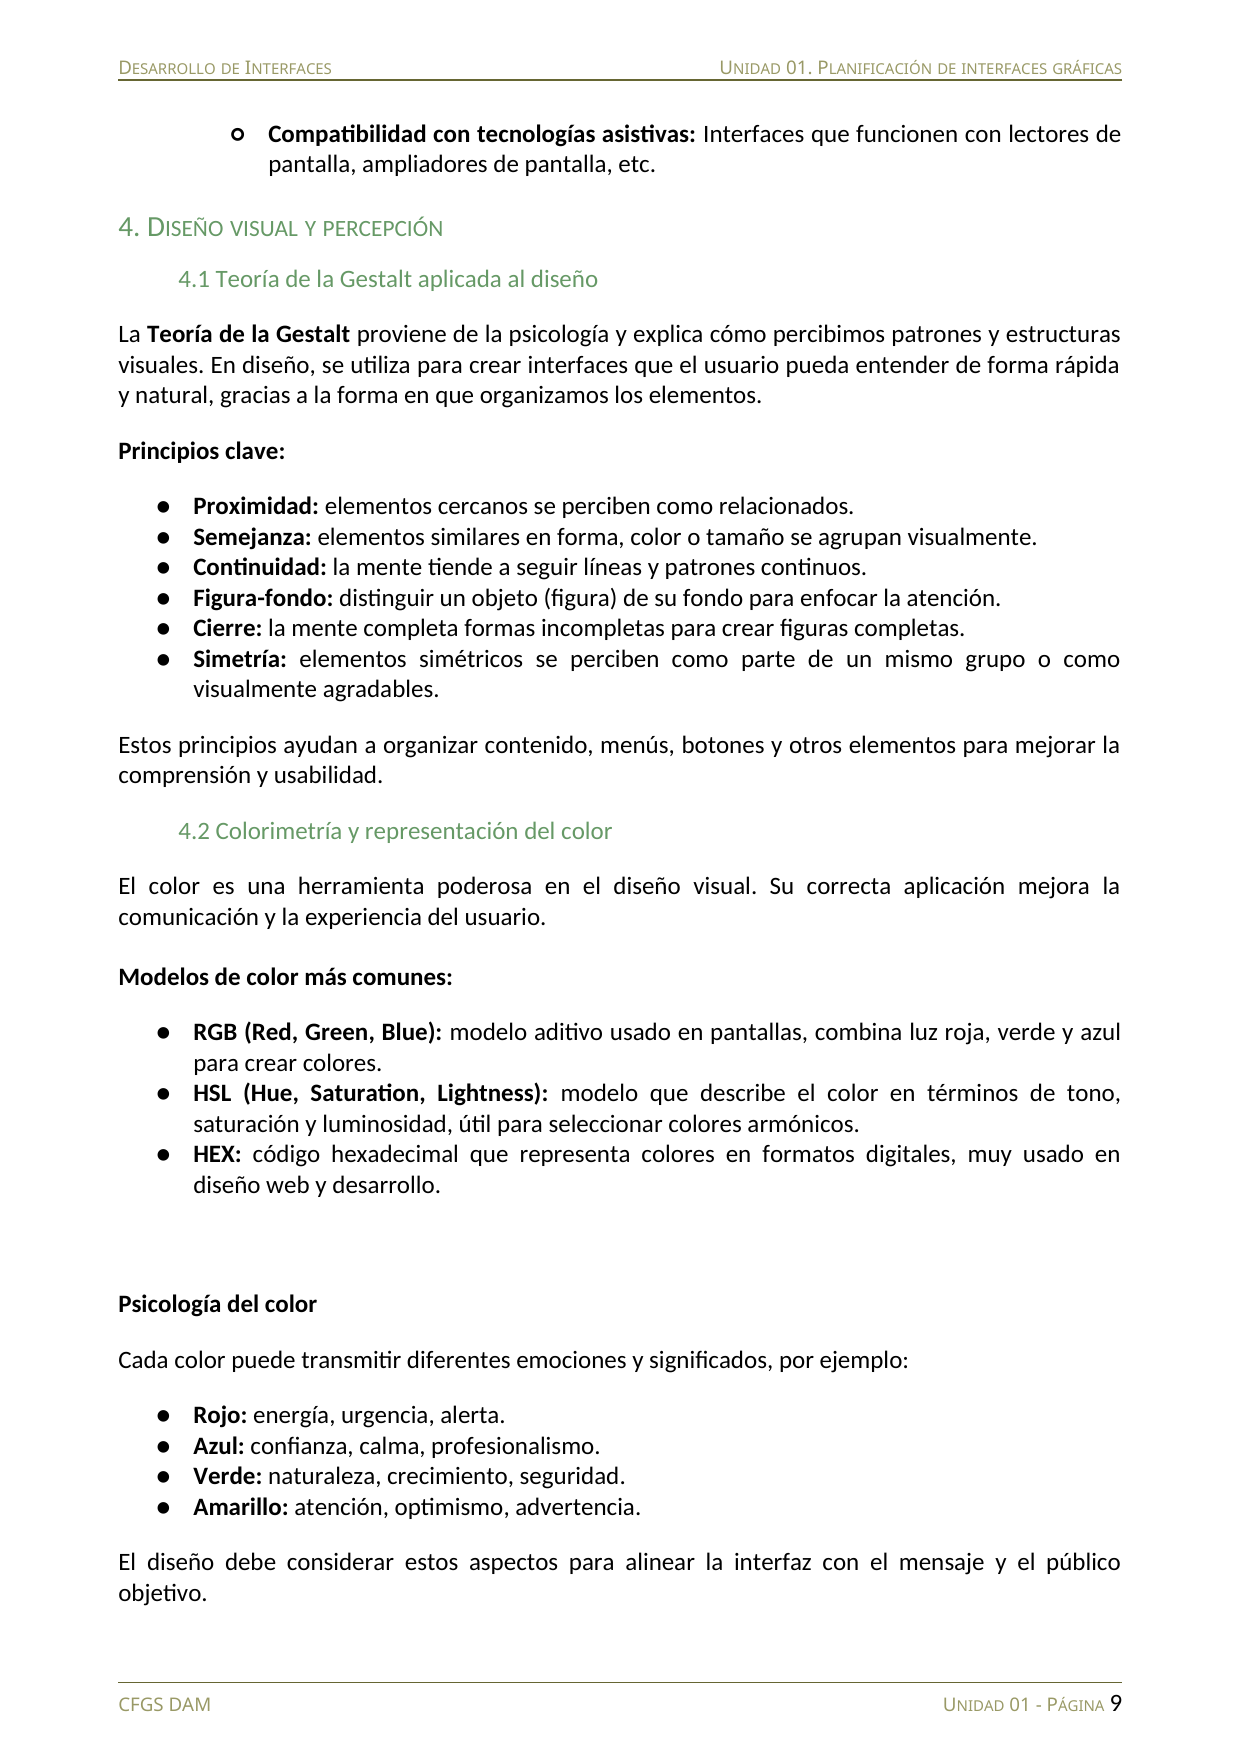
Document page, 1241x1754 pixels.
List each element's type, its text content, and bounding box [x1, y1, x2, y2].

text Principios clave: [118, 435, 1122, 465]
text Cada color puede transmitir diferentes emociones y significados, por ejemplo: [118, 1344, 1122, 1374]
subtitle 4. Diseño visual y percepción [118, 208, 1122, 244]
text Modelos de color más comunes: [118, 961, 1122, 991]
list HEX: código hexadecimal que representa colores en formatos digitales, muy usado en diseño web y desarrollo. [156, 1138, 1122, 1199]
list Continuidad: la mente tiende a seguir líneas y patrones continuos. [156, 551, 1122, 582]
list Azul: confianza, calma, profesionalismo. [156, 1430, 1122, 1460]
list RGB (Red, Green, Blue): modelo aditivo usado en pantallas, combina luz roja, verde y azul para crear colores. [156, 1016, 1122, 1077]
list Proximidad: elementos cercanos se perciben como relacionados. [156, 490, 1122, 521]
list Verde: naturaleza, crecimiento, seguridad. [156, 1460, 1122, 1491]
list Rojo: energía, urgencia, alerta. [156, 1399, 1122, 1430]
list Compatibilidad con tecnologías asistivas: Interfaces que funcionen con lectores de pantalla, ampliadores de pantalla, etc. [231, 118, 1122, 179]
text El color es una herramienta poderosa en el diseño visual. Su correcta aplicación mejora la comunicación y la experiencia del usuario. [118, 871, 1122, 932]
subtitle 4.1 Teoría de la Gestalt aplicada al diseño [178, 263, 1122, 293]
list Figura-fondo: distinguir un objeto (figura) de su fondo para enfocar la atención. [156, 582, 1122, 612]
subtitle 4.2 Colorimetría y representación del color [178, 815, 1122, 846]
text La Teoría de la Gestalt proviene de la psicología y explica cómo percibimos patrones y estructuras visuales. En diseño, se utiliza para crear interfaces que el usuario pueda entender de forma rápida y natural, gracias a la forma en que organizamos los elementos. [118, 318, 1122, 410]
text Estos principios ayudan a organizar contenido, menús, botones y otros elementos para mejorar la comprensión y usabilidad. [118, 729, 1122, 790]
list Amarillo: atención, optimismo, advertencia. [156, 1491, 1122, 1521]
text El diseño debe considerar estos aspectos para alinear la interfaz con el mensaje y el público objetivo. [118, 1546, 1122, 1607]
list Cierre: la mente completa formas incompletas para crear figuras completas. [156, 612, 1122, 643]
list HSL (Hue, Saturation, Lightness): modelo que describe el color en términos de tono, saturación y luminosidad, útil para seleccionar colores armónicos. [156, 1077, 1122, 1138]
list Semejanza: elementos similares en forma, color o tamaño se agrupan visualmente. [156, 521, 1122, 551]
list Simetría: elementos simétricos se perciben como parte de un mismo grupo o como visualmente agradables. [156, 643, 1122, 704]
text Psicología del color [118, 1288, 1122, 1319]
